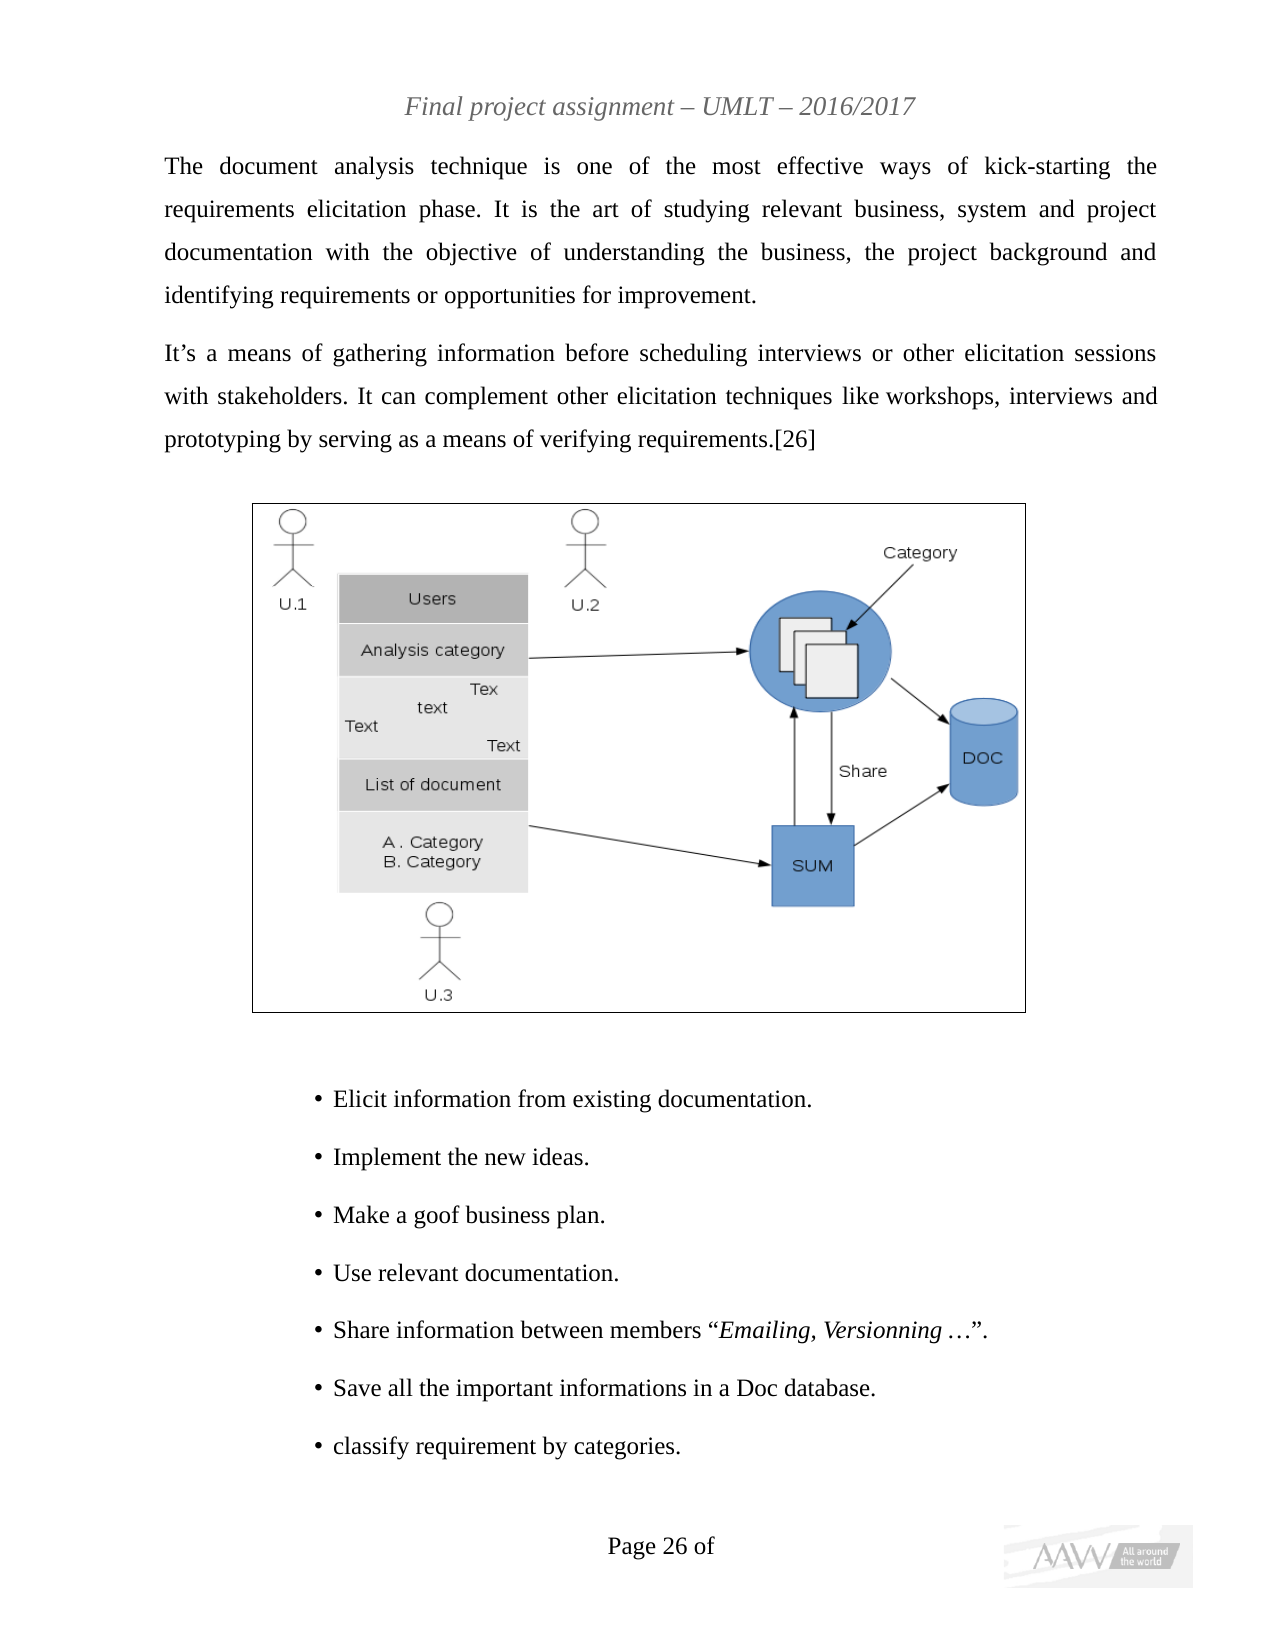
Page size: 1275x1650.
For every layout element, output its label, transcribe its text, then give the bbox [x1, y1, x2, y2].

list Save all the important informations in a Doc database. [314, 1373, 1158, 1402]
list Share information between members “Emailing, Versionning …”. [314, 1315, 1158, 1344]
picture [254, 506, 1023, 1010]
list Elicit information from existing documentation. [314, 1084, 1158, 1113]
list The document analysis technique is one of the most effective ways of kick-starting the requirements elicitation phase. It is the art of studying relevant business, system and project documentation with the objective of understanding the business, the project background and identifying requirements or opportunities for improvement. [164, 151, 1158, 309]
list Make a goof business plan. [314, 1200, 1158, 1229]
text It’s a means of gathering information before scheduling interviews or other elicitation sessions with stakeholders. It can complement other elicitation techniques like workshops, interviews and prototyping by serving as a means of verifying requirements.[26] [164, 338, 1158, 453]
list classify requirement by categories. [314, 1431, 1158, 1459]
list Implement the new ideas. [314, 1142, 1158, 1171]
picture [1003, 1525, 1193, 1588]
list Use relevant documentation. [314, 1258, 1158, 1286]
